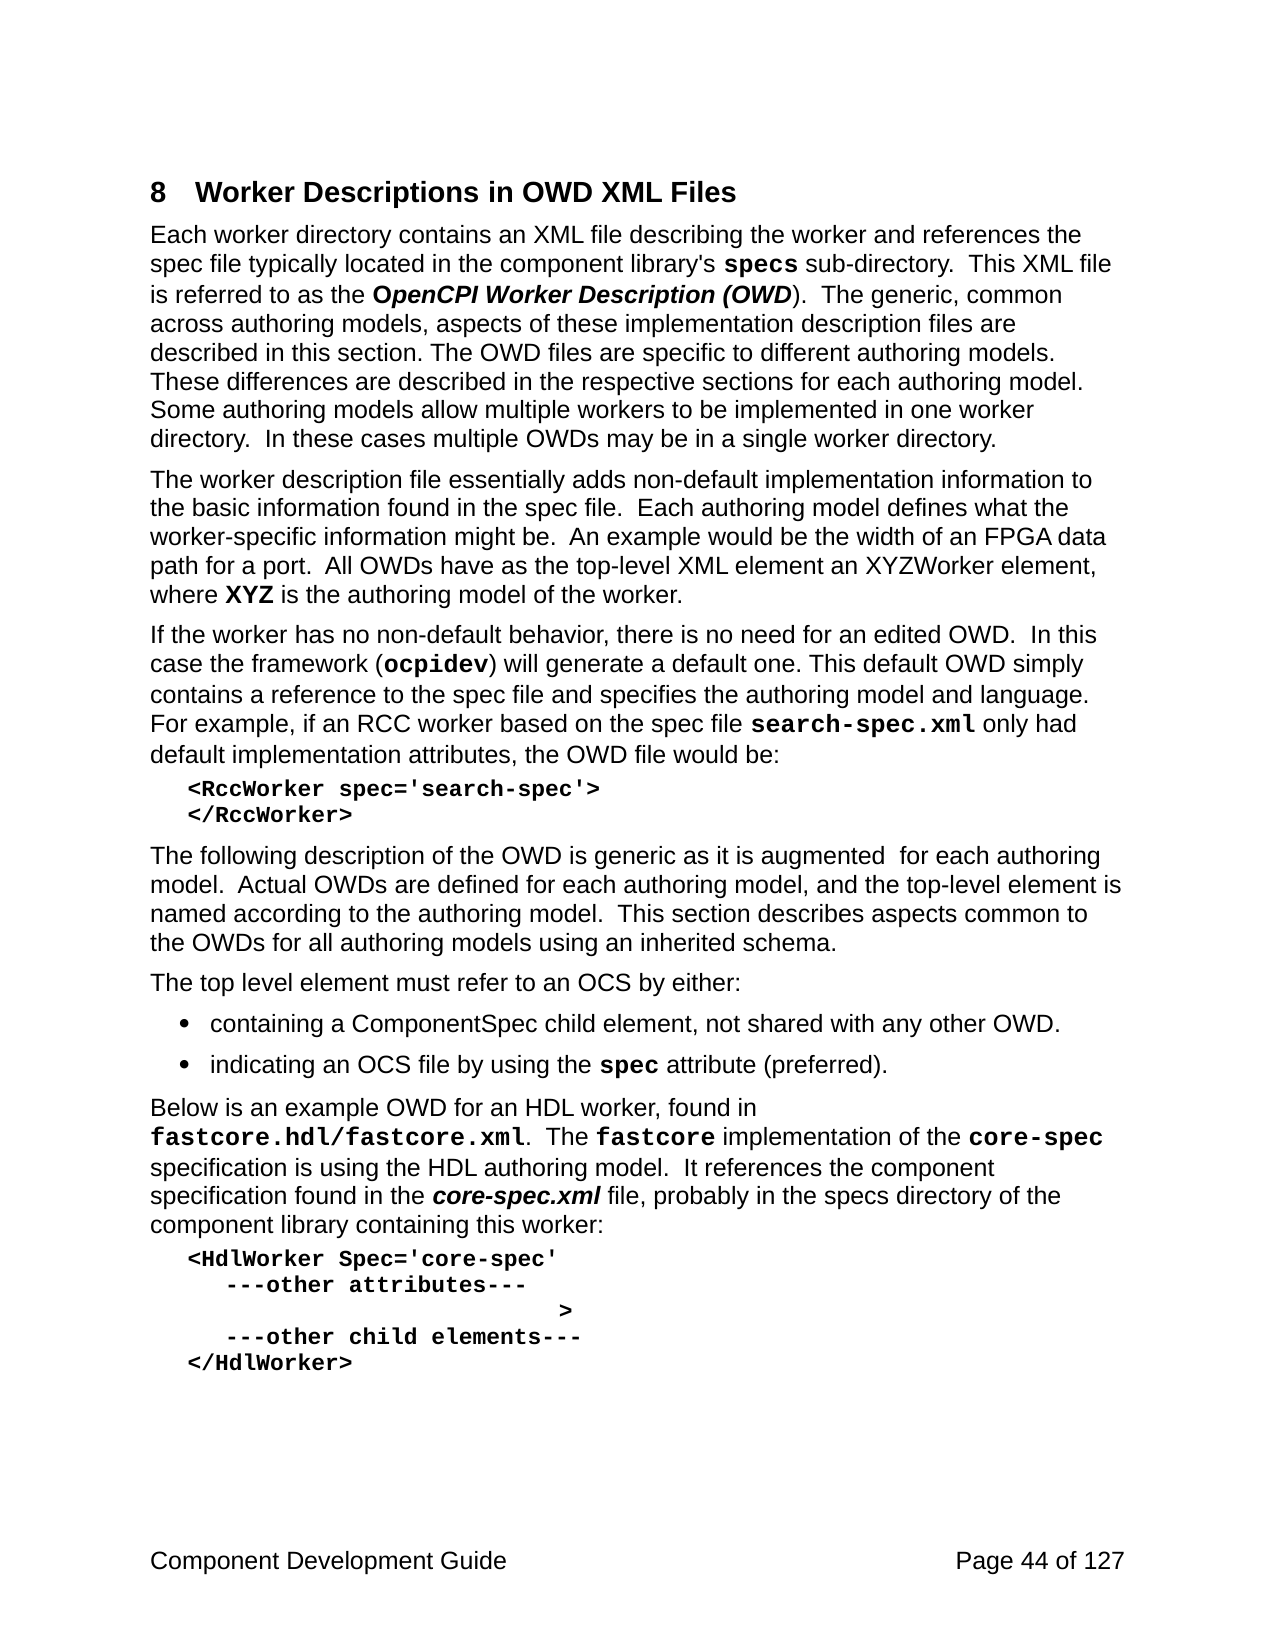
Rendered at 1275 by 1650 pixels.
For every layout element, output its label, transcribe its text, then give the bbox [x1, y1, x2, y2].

text The worker description file essentially adds non-default implementation information to the basic information found in the spec file. Each authoring model defines what the worker-specific information might be. An example would be the width of an FPGA data path for a port. All OWDs have as the top-level XML element an XYZWorker element, where XYZ is the authoring model of the worker. [150, 465, 1125, 608]
text Below is an example OWD for an HDL worker, found in fastcore.hdl/fastcore.xml. The fastcore implementation of the core-spec specification is using the HDL authoring model. It references the component specification found in the core-spec.xml file, probably in the specs directory of the component library containing this worker: [150, 1093, 1125, 1239]
text <RccWorker spec='search-spec'> </RccWorker> [187, 777, 1125, 829]
list containing a ComponentSpec child element, not shared with any other OWD. [180, 1009, 1125, 1038]
text If the worker has no non-default behavior, there is no need for an edited OWD. In this case the framework (ocpidev) will generate a default one. This default OWD simply contains a reference to the spec file and specifies the authoring model and language. For example, if an RCC worker based on the spec file search-spec.xml only had default implementation attributes, the OWD file would be: [150, 620, 1125, 768]
text The top level element must refer to an OCS by either: [150, 968, 1125, 997]
subtitle Worker Descriptions in OWD XML Files [150, 175, 1125, 208]
list indicating an OCS file by using the spec attribute (preferred). [180, 1050, 1125, 1081]
text <HdlWorker Spec='core-spec' ---other attributes--- > ---other child elements--- </HdlWorker> [187, 1248, 1125, 1377]
text Each worker directory contains an XML file describing the worker and references the spec file typically located in the component library's specs sub-directory. This XML file is referred to as the OpenCPI Worker Description (OWD). The generic, common across authoring models, aspects of these implementation description files are described in this section. The OWD files are specific to different authoring models. These differences are described in the respective sections for each authoring model. Some authoring models allow multiple workers to be implemented in one worker directory. In these cases multiple OWDs may be in a single worker directory. [150, 221, 1125, 453]
text The following description of the OWD is generic as it is augmented for each authoring model. Actual OWDs are defined for each authoring model, and the top-level element is named according to the authoring model. This section describes aspects common to the OWDs for all authoring models using an inherited schema. [150, 841, 1125, 956]
